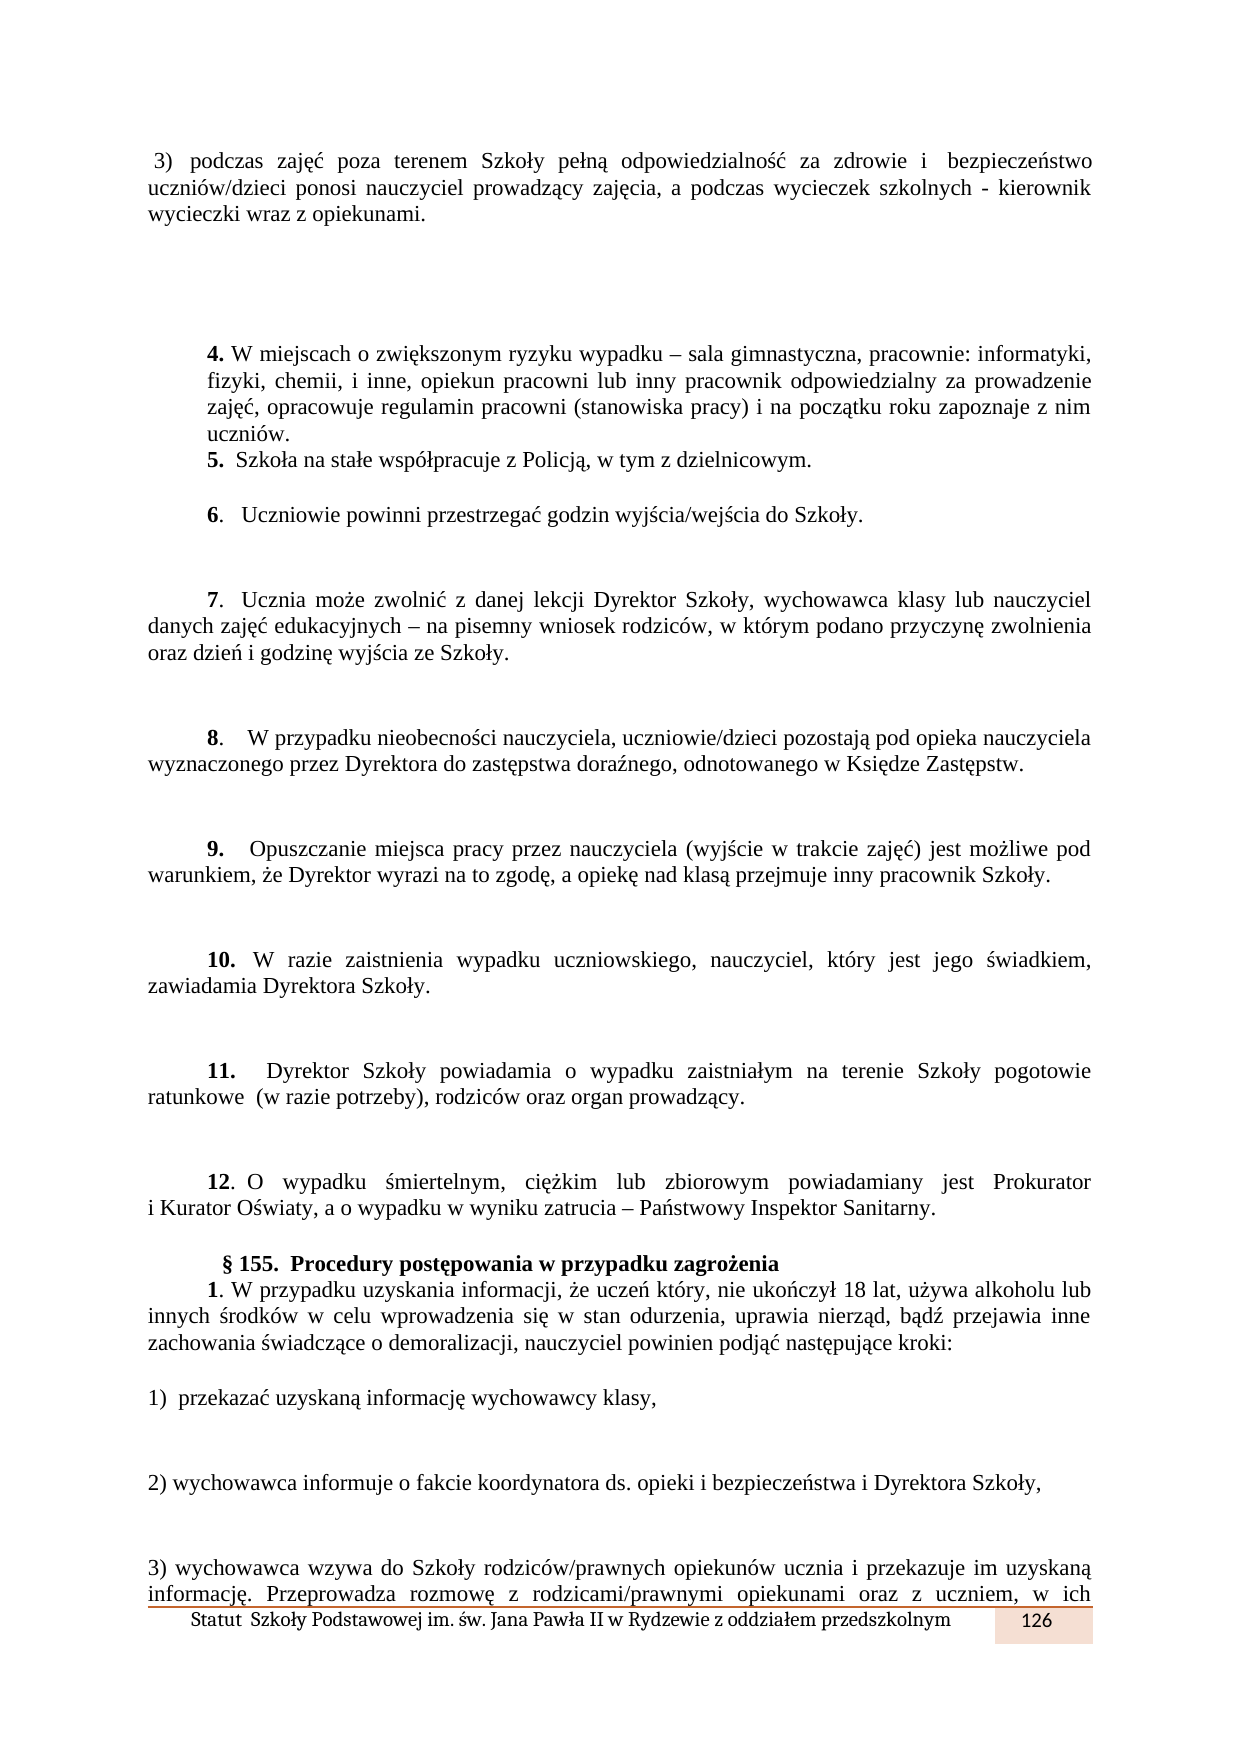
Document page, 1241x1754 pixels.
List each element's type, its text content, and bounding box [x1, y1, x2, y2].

text 3) wychowawca wzywa do Szkoły rodziców/prawnych opiekunów ucznia i przekazuje im uzyskaną informację. Przeprowadza rozmowę z rodzicami/prawnymi opiekunami oraz z uczniem, w ich [148, 1553, 1093, 1606]
text 10. W razie zaistnienia wypadku uczniowskiego, nauczyciel, który jest jego świadkiem, zawiadamia Dyrektora Szkoły. [148, 946, 1093, 998]
text 1. W przypadku uzyskania informacji, że uczeń który, nie ukończył 18 lat, używa alkoholu lub innych środków w celu wprowadzenia się w stan odurzenia, uprawia nierząd, bądź przejawia inne zachowania świadczące o demoralizacji, nauczyciel powinien podjąć następujące kroki: [148, 1276, 1093, 1355]
text 4. W miejscach o zwiększonym ryzyku wypadku – sala gimnastyczna, pracownie: informatyki, fizyki, chemii, i inne, opiekun pracowni lub inny pracownik odpowiedzialny za prowadzenie zajęć, opracowuje regulamin pracowni (stanowiska pracy) i na początku roku zapoznaje z nim uczniów. [207, 341, 1093, 446]
text 3) podczas zajęć poza terenem Szkoły pełną odpowiedzialność za zdrowie i bezpieczeństwo uczniów/dzieci ponosi nauczyciel prowadzący zajęcia, a podczas wycieczek szkolnych - kierownik wycieczki wraz z opiekunami. [148, 148, 1093, 227]
text 9. Opuszczanie miejsca pracy przez nauczyciela (wyjście w trakcie zajęć) jest możliwe pod warunkiem, że Dyrektor wyrazi na to zgodę, a opiekę nad klasą przejmuje inny pracownik Szkoły. [148, 834, 1093, 887]
text § 155. Procedury postępowania w przypadku zagrożenia [148, 1249, 1093, 1276]
text 6. Uczniowie powinni przestrzegać godzin wyjścia/wejścia do Szkoły. [148, 501, 1093, 528]
text 7. Ucznia może zwolnić z danej lekcji Dyrektor Szkoły, wychowawca klasy lub nauczyciel danych zajęć edukacyjnych – na pisemny wniosek rodziców, w którym podano przyczynę zwolnienia oraz dzień i godzinę wyjścia ze Szkoły. [148, 586, 1093, 665]
text 8. W przypadku nieobecności nauczyciela, uczniowie/dzieci pozostają pod opieka nauczyciela wyznaczonego przez Dyrektora do zastępstwa doraźnego, odnotowanego w Księdze Zastępstw. [148, 723, 1093, 776]
text 12. O wypadku śmiertelnym, ciężkim lub zbiorowym powiadamiany jest Prokurator i Kurator Oświaty, a o wypadku w wyniku zatrucia – Państwowy Inspektor Sanitarny. [148, 1168, 1093, 1220]
text 1) przekazać uzyskaną informację wychowawcy klasy, [148, 1384, 1093, 1411]
text 11. Dyrektor Szkoły powiadamia o wypadku zaistniałym na terenie Szkoły pogotowie ratunkowe (w razie potrzeby), rodziców oraz organ prowadzący. [148, 1057, 1093, 1109]
text 5. Szkoła na stałe współpracuje z Policją, w tym z dzielnicowym. [148, 446, 1093, 472]
text 2) wychowawca informuje o fakcie koordynatora ds. opieki i bezpieczeństwa i Dyrektora Szkoły, [148, 1469, 1093, 1495]
